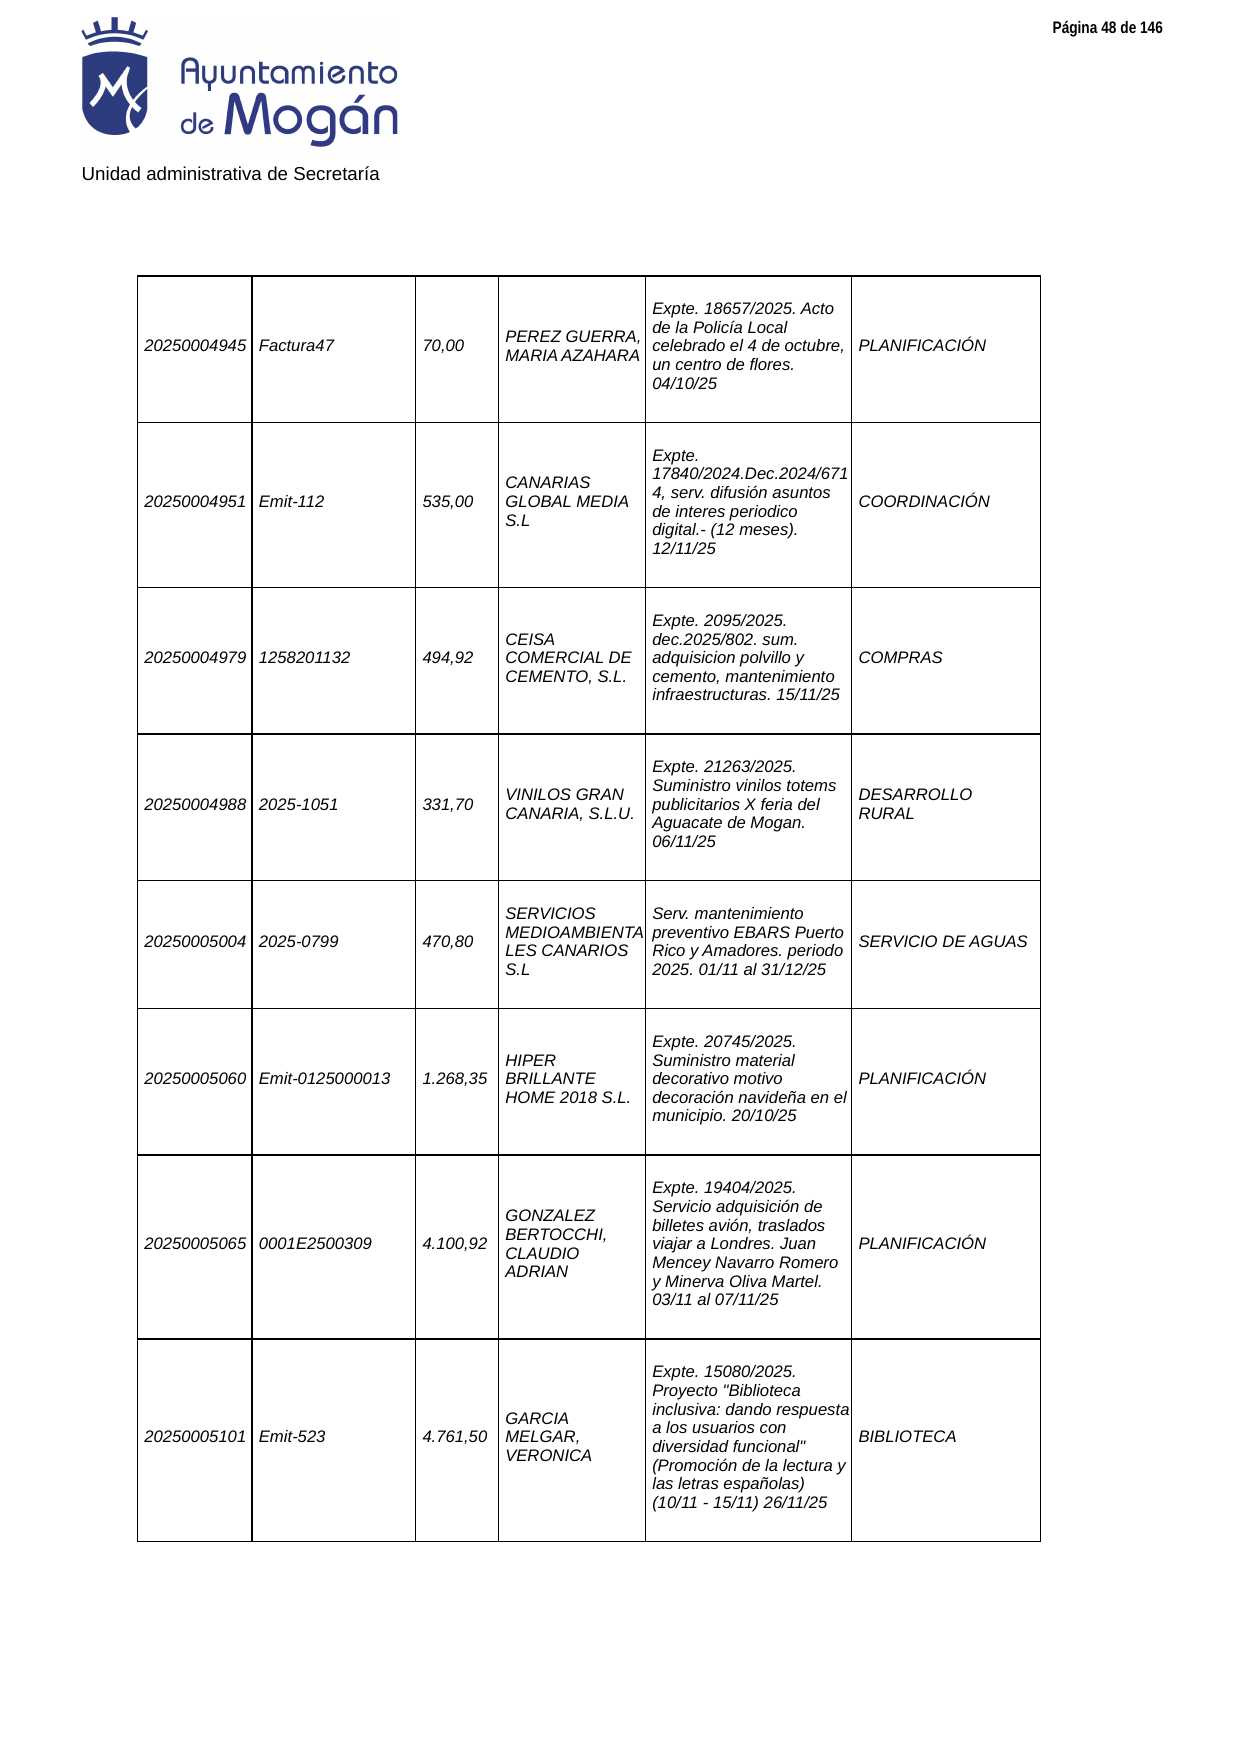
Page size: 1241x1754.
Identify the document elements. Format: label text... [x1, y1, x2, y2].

table_cell Serv. mantenimiento preventivo EBARS Puerto Rico y Amadores. periodo 2025. 01/11 al 31/12/25 [646, 881, 851, 1008]
table_cell Expte. 15080/2025. Proyecto "Biblioteca inclusiva: dando respuesta a los usuarios con diversidad funcional" (Promoción de la lectura y las letras españolas) (10/11 - 15/11) 26/11/25 [646, 1340, 851, 1541]
table_cell PEREZ GUERRA, MARIA AZAHARA [499, 277, 645, 421]
table_cell PLANIFICACIÓN [852, 277, 1040, 421]
table_cell 20250005101 [138, 1340, 251, 1541]
table_cell 494,92 [416, 588, 498, 733]
table_cell COORDINACIÓN [852, 423, 1040, 587]
table_cell 20250004951 [138, 423, 251, 587]
table_cell VINILOS GRAN CANARIA, S.L.U. [499, 735, 645, 880]
table_cell 331,70 [416, 735, 498, 880]
table_cell Emit-523 [253, 1340, 415, 1541]
table_cell 20250005060 [138, 1009, 251, 1154]
picture [81, 17, 398, 153]
table_cell PLANIFICACIÓN [852, 1009, 1040, 1154]
table_cell 20250004988 [138, 735, 251, 880]
table_cell Expte. 19404/2025. Servicio adquisición de billetes avión, traslados viajar a Londres. Juan Mencey Navarro Romero y Minerva Oliva Martel. 03/11 al 07/11/25 [646, 1156, 851, 1338]
table_cell Expte. 18657/2025. Acto de la Policía Local celebrado el 4 de octubre, un centro de flores. 04/10/25 [646, 277, 851, 421]
table_cell COMPRAS [852, 588, 1040, 733]
table_cell 20250005004 [138, 881, 251, 1008]
table_cell 4.761,50 [416, 1340, 498, 1541]
table_cell HIPER BRILLANTE HOME 2018 S.L. [499, 1009, 645, 1154]
table_cell Expte. 21263/2025. Suministro vinilos totems publicitarios X feria del Aguacate de Mogan. 06/11/25 [646, 735, 851, 880]
table_cell 1258201132 [253, 588, 415, 733]
table_cell CANARIAS GLOBAL MEDIA S.L [499, 423, 645, 587]
table_cell Expte. 17840/2024.Dec.2024/6714, serv. difusión asuntos de interes periodico digital.- (12 meses). 12/11/25 [646, 423, 851, 587]
table_cell Expte. 2095/2025. dec.2025/802. sum. adquisicion polvillo y cemento, mantenimiento infraestructuras. 15/11/25 [646, 588, 851, 733]
table_cell 20250005065 [138, 1156, 251, 1338]
table_cell 470,80 [416, 881, 498, 1008]
table_cell 4.100,92 [416, 1156, 498, 1338]
table_cell BIBLIOTECA [852, 1340, 1040, 1541]
table_cell 0001E2500309 [253, 1156, 415, 1338]
table_cell 70,00 [416, 277, 498, 421]
table_cell SERVICIO DE AGUAS [852, 881, 1040, 1008]
table_cell SERVICIOS MEDIOAMBIENTALES CANARIOS S.L [499, 881, 645, 1008]
table_cell GONZALEZ BERTOCCHI, CLAUDIO ADRIAN [499, 1156, 645, 1338]
table_cell CEISA COMERCIAL DE CEMENTO, S.L. [499, 588, 645, 733]
table_cell DESARROLLO RURAL [852, 735, 1040, 880]
table_cell GARCIA MELGAR, VERONICA [499, 1340, 645, 1541]
table_cell PLANIFICACIÓN [852, 1156, 1040, 1338]
table_cell Factura47 [253, 277, 415, 421]
table_cell 20250004979 [138, 588, 251, 733]
table_cell 1.268,35 [416, 1009, 498, 1154]
table_cell Emit-0125000013 [253, 1009, 415, 1154]
table_cell 20250004945 [138, 277, 251, 421]
table_cell 535,00 [416, 423, 498, 587]
table_cell Expte. 20745/2025. Suministro material decorativo motivo decoración navideña en el municipio. 20/10/25 [646, 1009, 851, 1154]
table_cell 2025-0799 [253, 881, 415, 1008]
table_cell 2025-1051 [253, 735, 415, 880]
table_cell Emit-112 [253, 423, 415, 587]
